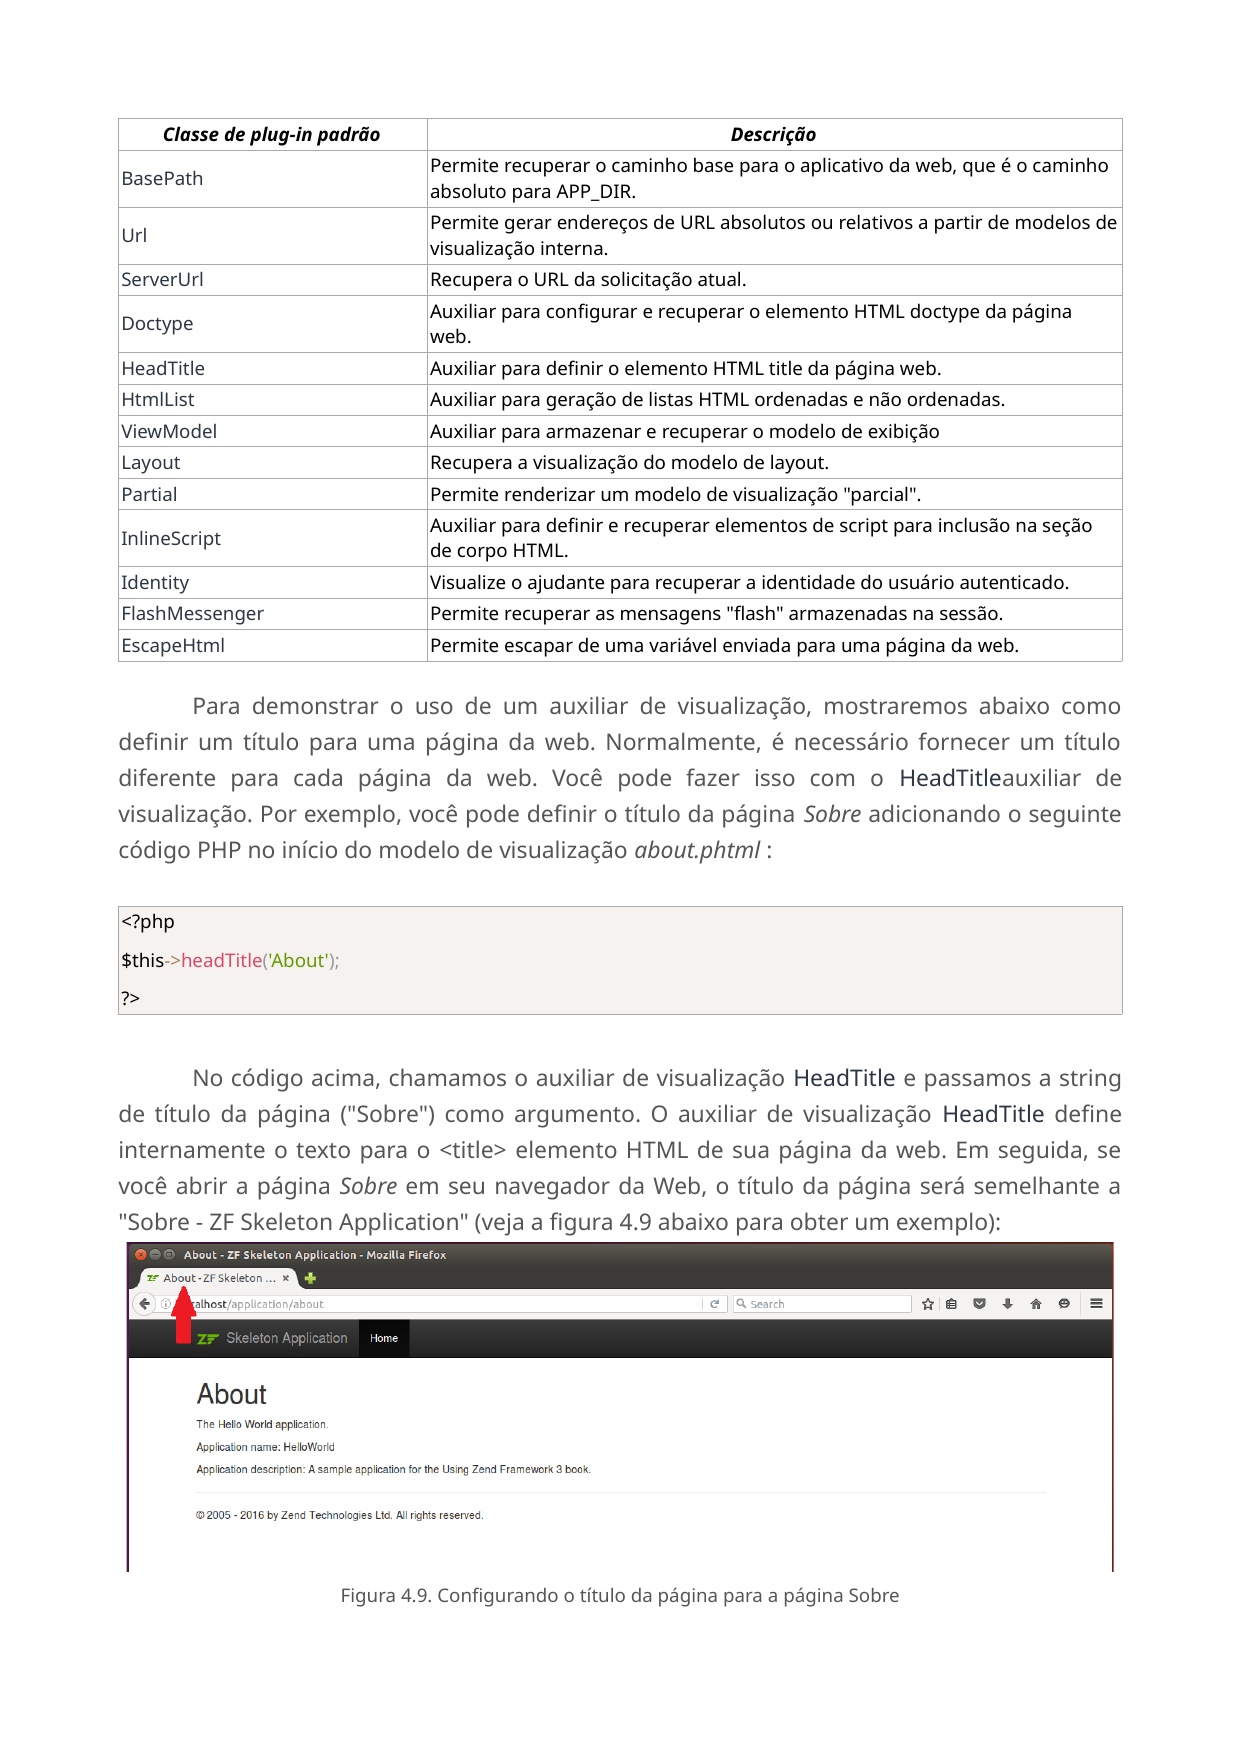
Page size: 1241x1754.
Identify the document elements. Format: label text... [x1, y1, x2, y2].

table_cell Auxiliar para armazenar e recuperar o modelo de exibição [428, 416, 1122, 446]
table_cell HtmlList [119, 385, 427, 415]
table_cell BasePath [119, 151, 427, 207]
table_cell Permite recuperar as mensagens "flash" armazenadas na sessão. [428, 599, 1122, 629]
table_cell Doctype [119, 296, 427, 352]
table_cell Recupera o URL da solicitação atual. [428, 265, 1122, 295]
table_cell ViewModel [119, 416, 427, 446]
table_cell Permite gerar endereços de URL absolutos ou relativos a partir de modelos de visualização interna. [428, 208, 1122, 263]
table_cell HeadTitle [119, 353, 427, 383]
table_cell ServerUrl [119, 265, 427, 295]
text <?php [119, 907, 1122, 934]
table_cell Permite renderizar um modelo de visualização "parcial". [428, 479, 1122, 509]
text No código acima, chamamos o auxiliar de visualização HeadTitle e passamos a string de título da página ("Sobre") como argumento. O auxiliar de visualização HeadTitle define internamente o texto para o <title> elemento HTML de sua página da web. Em seguida, se você abrir a página Sobre em seu navegador da Web, o título da página será semelhante a "Sobre - ZF Skeleton Application" (veja a figura 4.9 abaixo para obter um exemplo): [118, 1062, 1122, 1237]
text $this->headTitle('About'); [119, 944, 1122, 972]
table_cell Auxiliar para geração de listas HTML ordenadas e não ordenadas. [428, 385, 1122, 415]
table_cell Auxiliar para definir e recuperar elementos de script para inclusão na seção de corpo HTML. [428, 510, 1122, 566]
table_cell Auxiliar para definir o elemento HTML title da página web. [428, 353, 1122, 383]
text Figura 4.9. Configurando o título da página para a página Sobre [118, 1582, 1122, 1608]
text ?> [119, 982, 1122, 1014]
table_header Descrição [428, 119, 1122, 149]
table_cell Permite escapar de uma variável enviada para uma página da web. [428, 630, 1122, 661]
text Para demonstrar o uso de um auxiliar de visualização, mostraremos abaixo como definir um título para uma página da web. Normalmente, é necessário fornecer um título diferente para cada página da web. Você pode fazer isso com o HeadTitleauxiliar de visualização. Por exemplo, você pode definir o título da página Sobre adicionando o seguinte código PHP no início do modelo de visualização about.phtml : [118, 690, 1122, 865]
picture [126, 1242, 1114, 1572]
table_cell Recupera a visualização do modelo de layout. [428, 447, 1122, 478]
table_cell Permite recuperar o caminho base para o aplicativo da web, que é o caminho absoluto para APP_DIR. [428, 151, 1122, 207]
table_cell Visualize o ajudante para recuperar a identidade do usuário autenticado. [428, 567, 1122, 598]
table_cell Url [119, 208, 427, 263]
table_cell InlineScript [119, 510, 427, 566]
table_header Classe de plug-in padrão [119, 119, 427, 149]
table_cell Identity [119, 567, 427, 598]
table_cell FlashMessenger [119, 599, 427, 629]
table_cell Layout [119, 447, 427, 478]
table_cell EscapeHtml [119, 630, 427, 661]
table_cell Auxiliar para configurar e recuperar o elemento HTML doctype da página web. [428, 296, 1122, 352]
table_cell Partial [119, 479, 427, 509]
